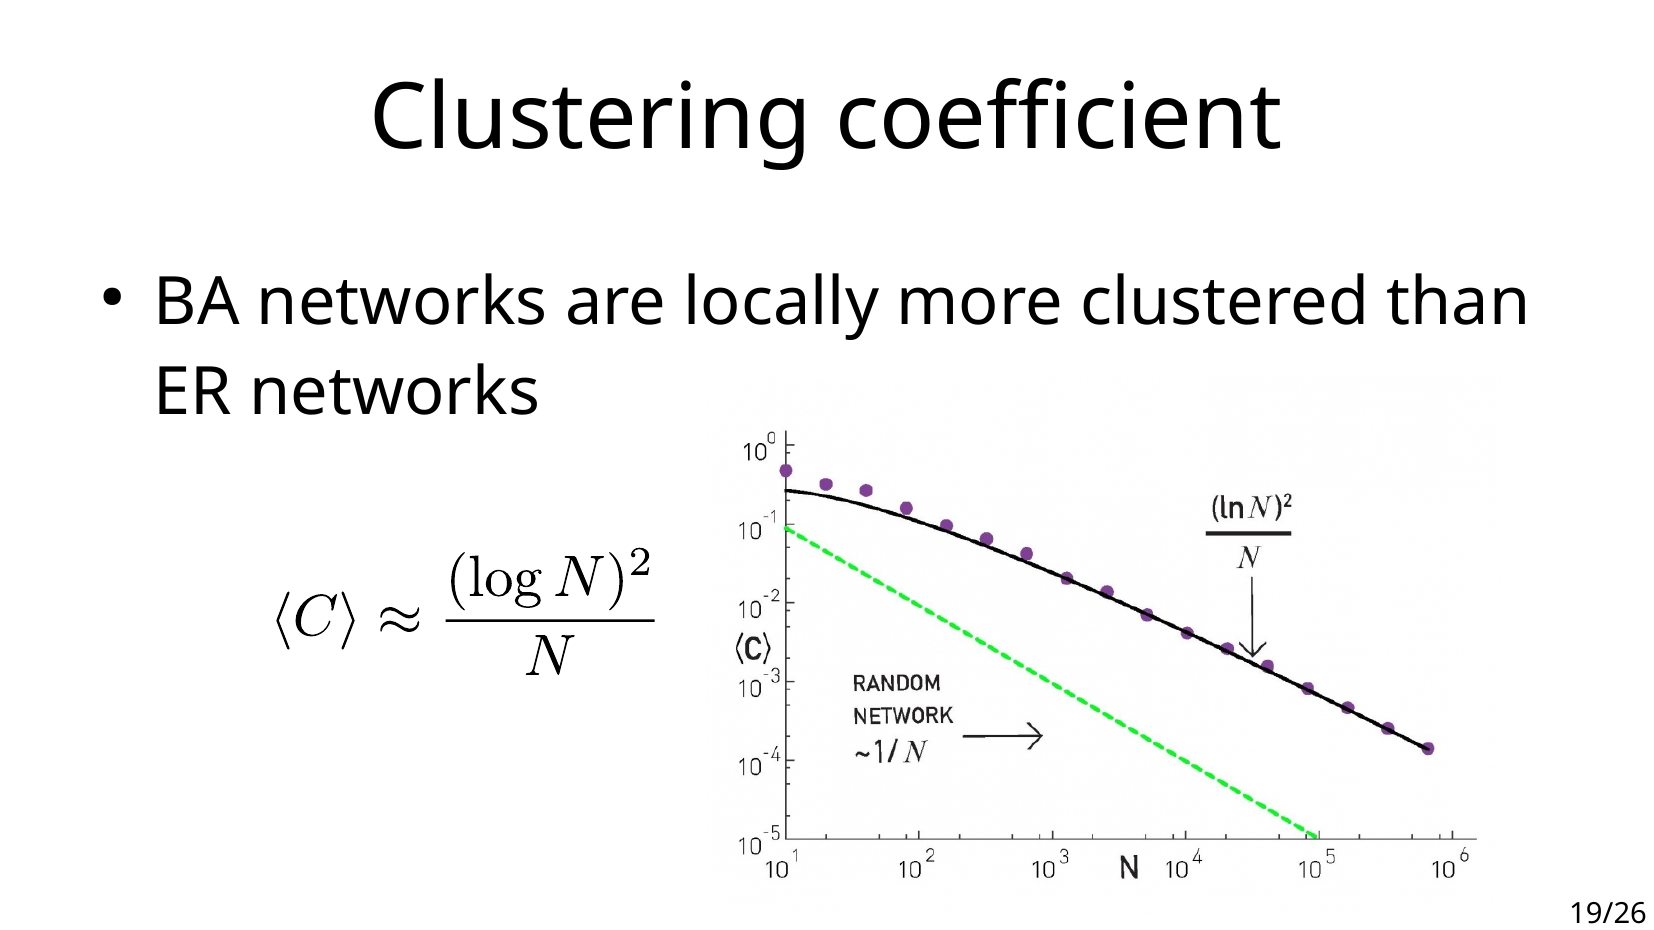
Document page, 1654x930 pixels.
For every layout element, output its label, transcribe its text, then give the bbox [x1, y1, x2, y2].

text_box [270, 547, 655, 676]
title Clustering coefficient [82, 1, 1571, 225]
list BA networks are locally more clustered than ER networks [82, 252, 1571, 793]
picture [706, 374, 1501, 916]
